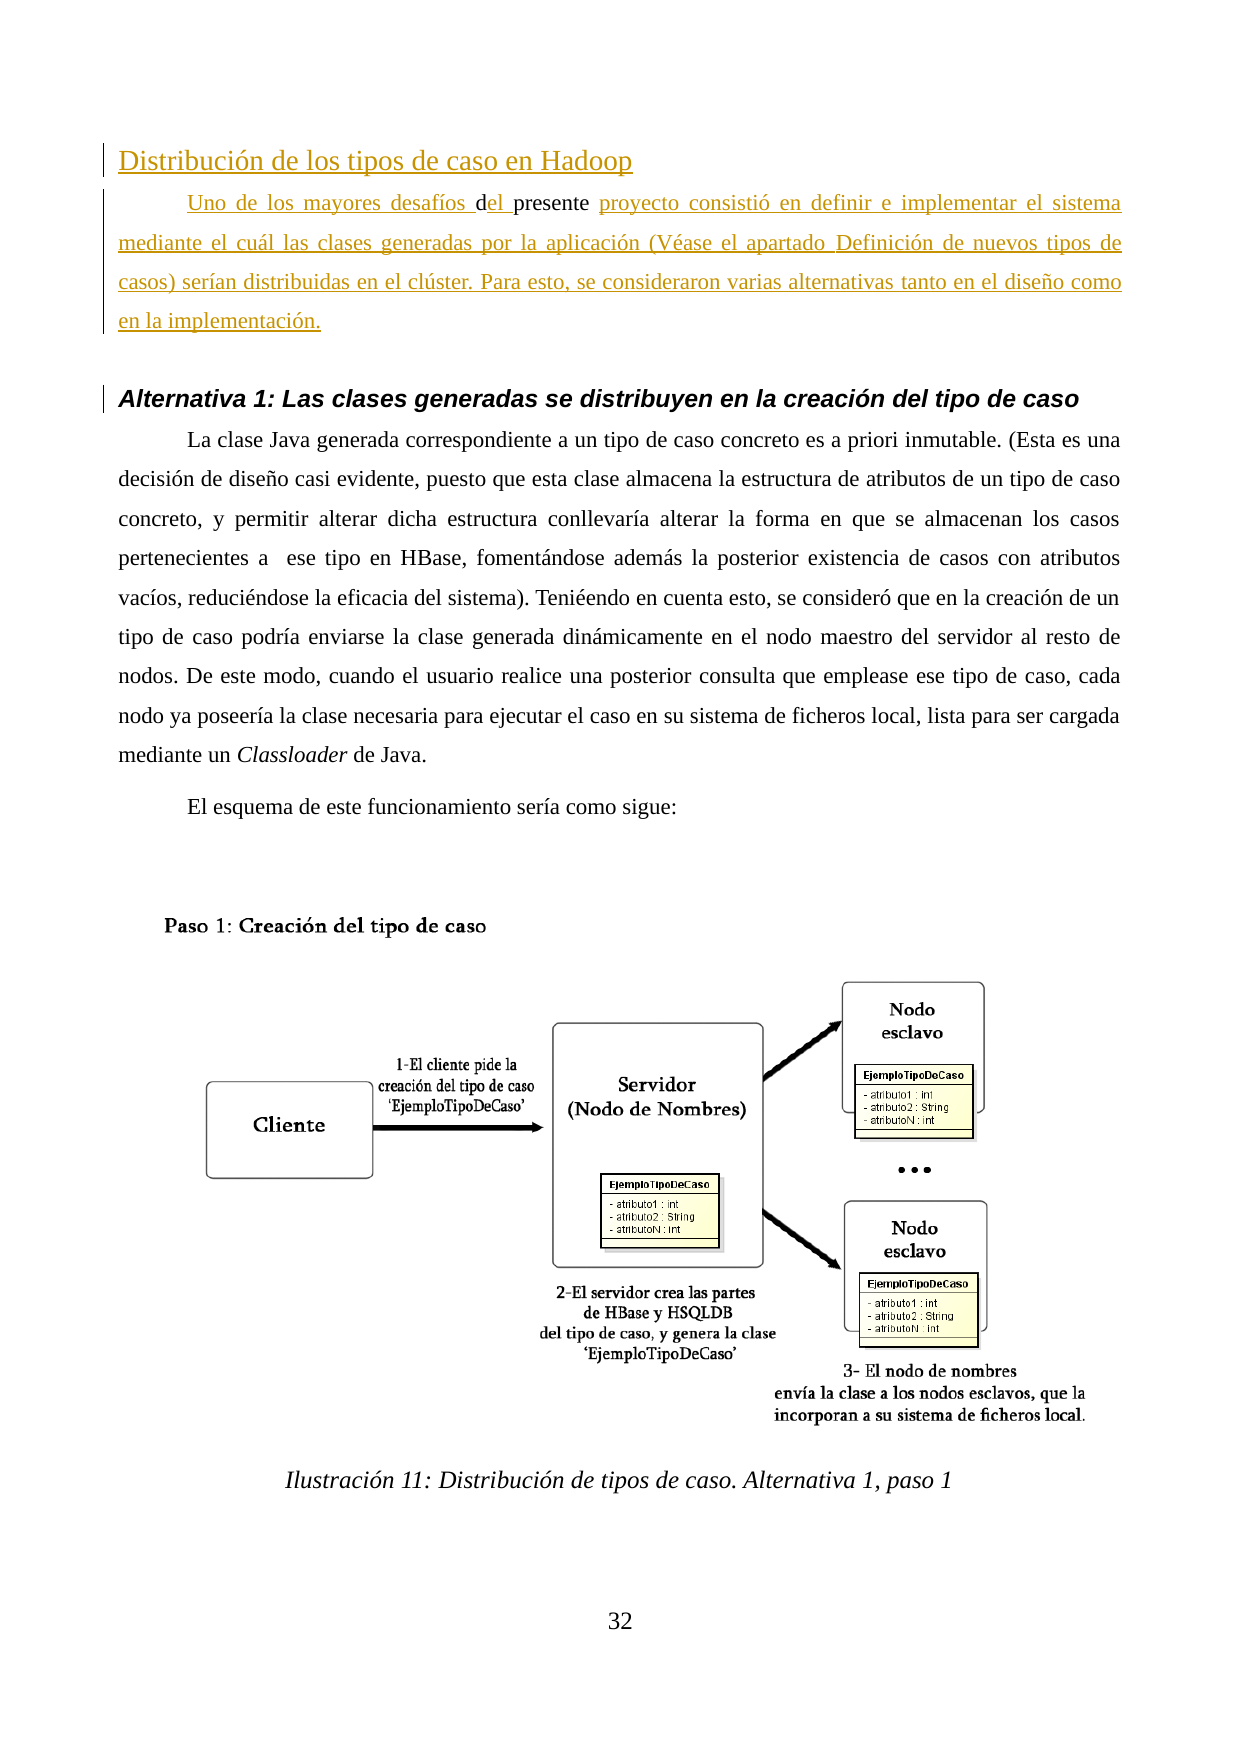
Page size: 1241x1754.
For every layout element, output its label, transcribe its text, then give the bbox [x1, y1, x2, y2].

text en la implementación. [118, 292, 1122, 334]
text La clase Java generada correspondiente a un tipo de caso concreto es a priori inmutable. (Esta es una decisión de diseño casi evidente, puesto que esta clase almacena la estructura de atributos de un tipo de caso concreto, y permitir alterar dicha estructura conllevaría alterar la forma en que se almacenan los casos pertenecientes a ese tipo en HBase, fomentándose además la posterior existencia de casos con atributos vacíos, reduciéndose la eficacia del sistema). Teniéendo en cuenta esto, se consideró que en la creación de un tipo de caso podría enviarse la clase generada dinámicamente en el nodo maestro del servidor al resto de nodos. De este modo, cuando el usuario realice una posterior consulta que emplease ese tipo de caso, cada nodo ya poseería la clase necesaria para ejecutar el caso en su sistema de ficheros local, lista para ser cargada mediante un Classloader de Java. [118, 426, 1122, 768]
text Ilustración 11: Distribución de tipos de caso. Alternativa 1, paso 1 [118, 1465, 1122, 1493]
text Uno de los mayores desafíos del presente proyecto consistió en definir e implementar el sistema mediante el cuál las clases generadas por la aplicación (Véase el apartado Definición de nuevos tipos de [118, 189, 1122, 251]
subtitle Distribución de los tipos de caso en Hadoop [118, 143, 1122, 177]
text [118, 858, 1122, 876]
text El esquema de este funcionamiento sería como sigue: [118, 793, 1122, 820]
subtitle Alternativa 1: Las clases generadas se distribuyen en la creación del tipo de caso [118, 384, 1122, 413]
picture [118, 876, 1123, 1465]
text casos) serían distribuidas en el clúster. Para esto, se consideraron varias alternativas tanto en el diseño como [118, 252, 1122, 291]
